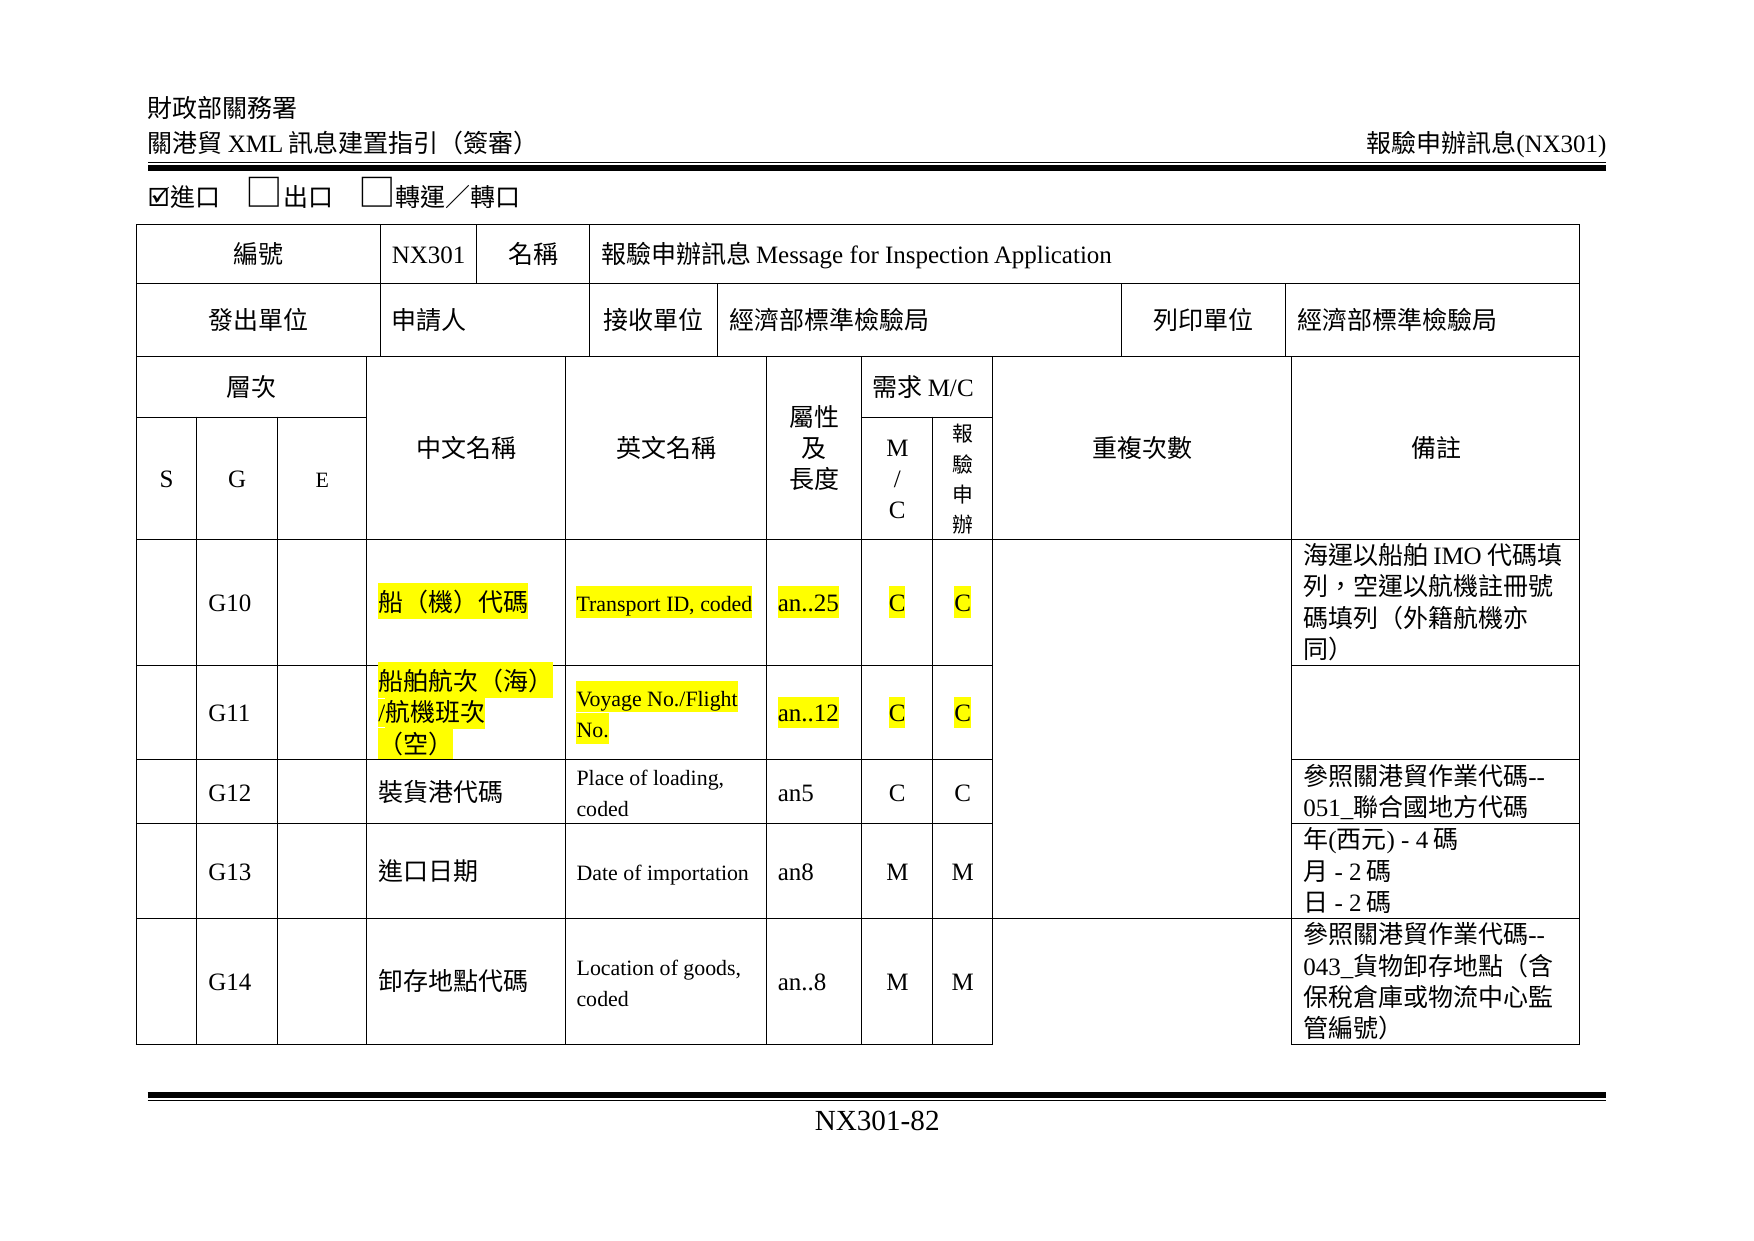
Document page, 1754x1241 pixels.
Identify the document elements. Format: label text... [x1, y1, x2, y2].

table_cell 名稱 [477, 225, 589, 283]
table_cell C [862, 666, 932, 759]
table_cell 重複次數 [993, 357, 1291, 538]
table_cell 報驗申辦訊息Message for Inspection Application [590, 225, 1579, 283]
table_cell [1217, 540, 1291, 664]
table_cell 海運以船舶IMO代碼填列，空運以航機註冊號碼填列（外籍航機亦同） [1292, 540, 1579, 664]
table_cell [278, 666, 366, 759]
table_cell [1217, 823, 1291, 918]
table_cell G [197, 418, 277, 538]
table_cell an..12 [767, 666, 861, 759]
table_cell an8 [767, 824, 861, 918]
table_cell C [862, 760, 932, 823]
table_cell 參照關港貿作業代碼--051_聯合國地方代碼 [1292, 760, 1579, 823]
table_cell NX301 [381, 225, 476, 283]
table_cell [197, 760, 277, 823]
table_cell [197, 919, 277, 1044]
table_cell [1070, 823, 1121, 918]
table_cell [1070, 665, 1121, 759]
table_cell C [933, 540, 992, 664]
table_cell 列印單位 [1122, 284, 1285, 356]
table_cell [993, 759, 1070, 823]
table_cell [278, 824, 366, 918]
table_cell [137, 824, 196, 918]
table_cell 卸存地點代碼 [367, 919, 565, 1044]
table_cell 屬性 及 長度 [767, 357, 861, 538]
table_cell 需求M/C [862, 357, 992, 417]
table_cell 船舶航次（海）/航機班次（空） [367, 666, 565, 759]
table_cell [1292, 666, 1579, 759]
table_cell M [862, 919, 932, 1044]
table_cell C [933, 760, 992, 823]
table_cell 參照關港貿作業代碼--043_貨物卸存地點（含保稅倉庫或物流中心監管編號） [1292, 919, 1579, 1044]
table_cell E [278, 418, 366, 538]
table_cell [1070, 540, 1121, 664]
table_cell Transport ID, coded [566, 540, 766, 664]
table_cell [278, 919, 366, 1044]
table_cell 發出單位 [137, 284, 380, 356]
table_cell an5 [767, 760, 861, 823]
table_cell Date of importation [566, 824, 766, 918]
table_cell Voyage No./Flight No. [566, 666, 766, 759]
table_cell 層次 [137, 357, 366, 417]
table_cell M [933, 824, 992, 918]
table_cell [1121, 665, 1217, 759]
table_cell [278, 540, 366, 664]
table_cell 中文名稱 [367, 357, 565, 538]
table_cell 年(西元) - 4碼 月 - 2碼 日 - 2碼 [1292, 824, 1579, 918]
table_cell [137, 666, 196, 759]
table_cell [993, 919, 1070, 1044]
table_cell 進口日期 [367, 824, 565, 918]
table_cell [993, 823, 1070, 918]
table_cell 編號 [137, 225, 380, 283]
table_cell M [933, 919, 992, 1044]
table_cell 經濟部標準檢驗局 [718, 284, 1121, 356]
table_cell 英文名稱 [566, 357, 766, 538]
table_cell 報驗申辦 [933, 418, 992, 538]
table_cell 備註 [1292, 357, 1579, 538]
table_cell Location of goods, coded [566, 919, 766, 1044]
table_cell [197, 540, 277, 664]
table_cell [197, 824, 277, 918]
table_cell [1217, 919, 1291, 1044]
table_cell [1070, 919, 1121, 1044]
table_cell [137, 540, 196, 664]
table_cell 經濟部標準檢驗局 [1286, 284, 1579, 356]
table_cell an..25 [767, 540, 861, 664]
table_cell 裝貨港代碼 [367, 760, 565, 823]
table_cell [1217, 665, 1291, 759]
table_cell [1121, 919, 1217, 1044]
table_cell S [137, 418, 196, 538]
table_cell [137, 919, 196, 1044]
table_cell 船（機）代碼 [367, 540, 565, 664]
table_cell [1121, 759, 1217, 823]
table_cell C [862, 540, 932, 664]
table_cell 申請人 [381, 284, 589, 356]
table_cell an..8 [767, 919, 861, 1044]
table_cell M / C [862, 418, 932, 538]
table_cell 接收單位 [590, 284, 717, 356]
table_cell M [862, 824, 932, 918]
table_cell [197, 666, 277, 759]
table_cell [993, 540, 1070, 664]
table_cell C [933, 666, 992, 759]
table_cell [1070, 759, 1121, 823]
table_cell Place of loading, coded [566, 760, 766, 823]
table_cell [993, 665, 1070, 759]
table_cell [1121, 540, 1217, 664]
table_cell [278, 760, 366, 823]
table_cell [1121, 823, 1217, 918]
table_cell [137, 760, 196, 823]
table_header 進口 □出口 □轉運／轉口 [136, 171, 1580, 224]
table_cell [1217, 759, 1291, 823]
